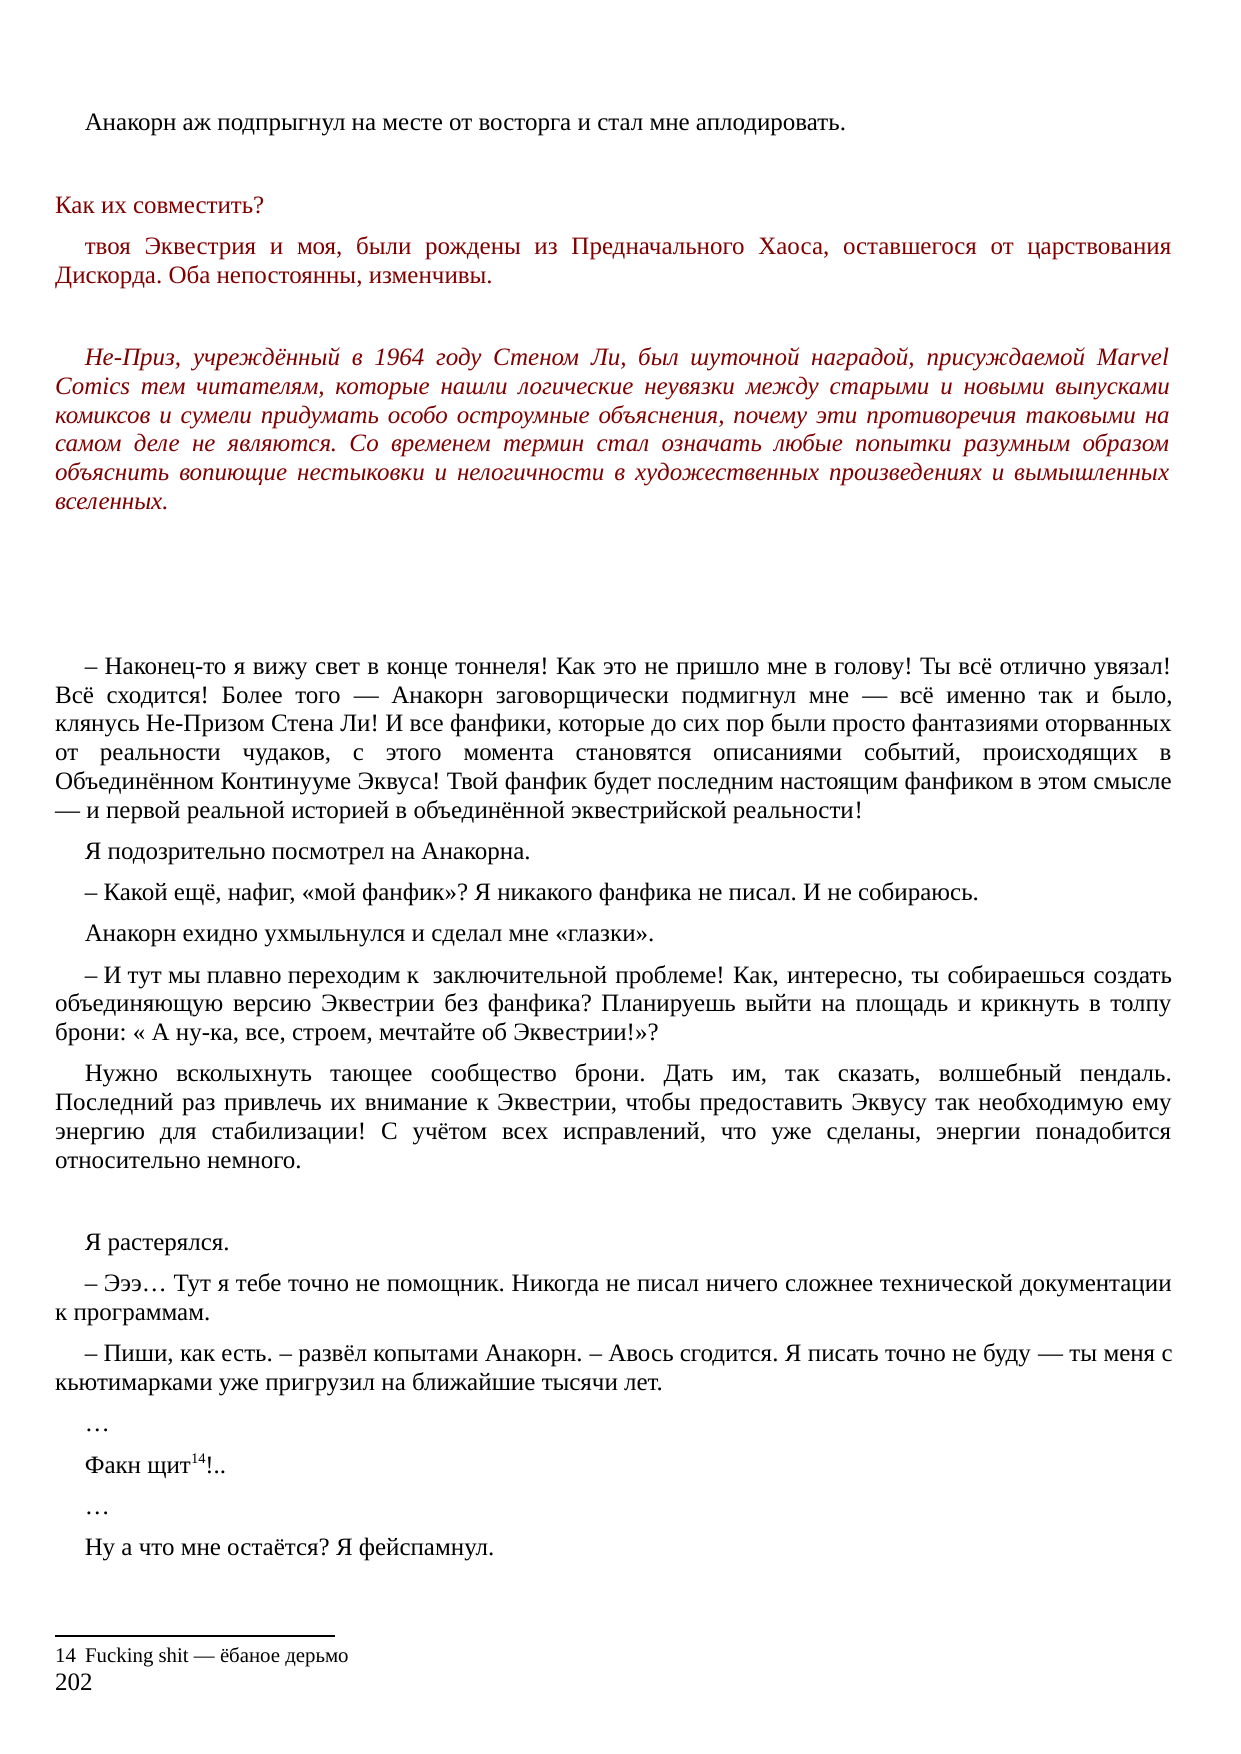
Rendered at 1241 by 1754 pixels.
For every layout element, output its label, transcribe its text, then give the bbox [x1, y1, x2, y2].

text Нужно всколыхнуть тающее сообщество брони. Дать им, так сказать, волшебный пендаль. Последний раз привлечь их внимание к Эквестрии, чтобы предоставить Эквусу так необходимую ему энергию для стабилизации! С учётом всех исправлений, что уже сделаны, энергии понадобится относительно немного. [55, 1058, 1173, 1173]
text Факн щит!.. [55, 1450, 1173, 1478]
text – Какой ещё, нафиг, «мой фанфик»? Я никакого фанфика не писал. И не собираюсь. [55, 877, 1173, 906]
text Как их совместить? [55, 190, 1173, 218]
text … [55, 1408, 1173, 1437]
text – Пиши, как есть. – развёл копытами Анакорн. – Авось сгодится. Я писать точно не буду — ты меня с кьютимарками уже пригрузил на ближайшие тысячи лет. [55, 1338, 1173, 1396]
text – Наконец-то я вижу свет в конце тоннеля! Как это не пришло мне в голову! Ты всё отлично увязал! Всё сходится! Более того — Анакорн заговорщически подмигнул мне — всё именно так и было, клянусь Не-Призом Стена Ли! И все фанфики, которые до сих пор были просто фантазиями оторванных от реальности чудаков, с этого момента становятся описаниями событий, происходящих в Объединённом Континууме Эквуса! Твой фанфик будет последним настоящим фанфиком в этом смысле — и первой реальной историей в объединённой эквестрийской реальности! [55, 651, 1173, 823]
text Я подозрительно посмотрел на Анакорна. [55, 836, 1173, 865]
text – Эээ… Тут я тебе точно не помощник. Никогда не писал ничего сложнее технической документации к программам. [55, 1268, 1173, 1326]
text Анакорн ехидно ухмыльнулся и сделал мне «глазки». [55, 918, 1173, 947]
text Анакорн аж подпрыгнул на месте от восторга и стал мне аплодировать. [55, 107, 1173, 136]
text Fucking shit — ёбаное дерьмо [55, 1642, 1173, 1667]
text … [55, 1491, 1173, 1520]
text Ну а что мне остаётся? Я фейспамнул. [55, 1532, 1173, 1561]
text твоя Эквестрия и моя, были рождены из Предначального Хаоса, оставшегося от царствования Дискорда. Оба непостоянны, изменчивы. [55, 231, 1173, 288]
text – И тут мы плавно переходим к заключительной проблеме! Как, интересно, ты собираешься создать объединяющую версию Эквестрии без фанфика? Планируешь выйти на площадь и крикнуть в толпу брони: « А ну-ка, все, строем, мечтайте об Эквестрии!»? [55, 960, 1173, 1046]
text Я растерялся. [55, 1227, 1173, 1256]
text Не-Приз, учреждённый в 1964 году Стеном Ли, был шуточной наградой, присуждаемой Marvel Comics тем читателям, которые нашли логические неувязки между старыми и новыми выпусками комиксов и сумели придумать особо остроумные объяснения, почему эти противоречия таковыми на самом деле не являются. Со временем термин стал означать любые попытки разумным образом объяснить вопиющие нестыковки и нелогичности в художественных произведениях и вымышленных вселенных. [55, 342, 1173, 515]
